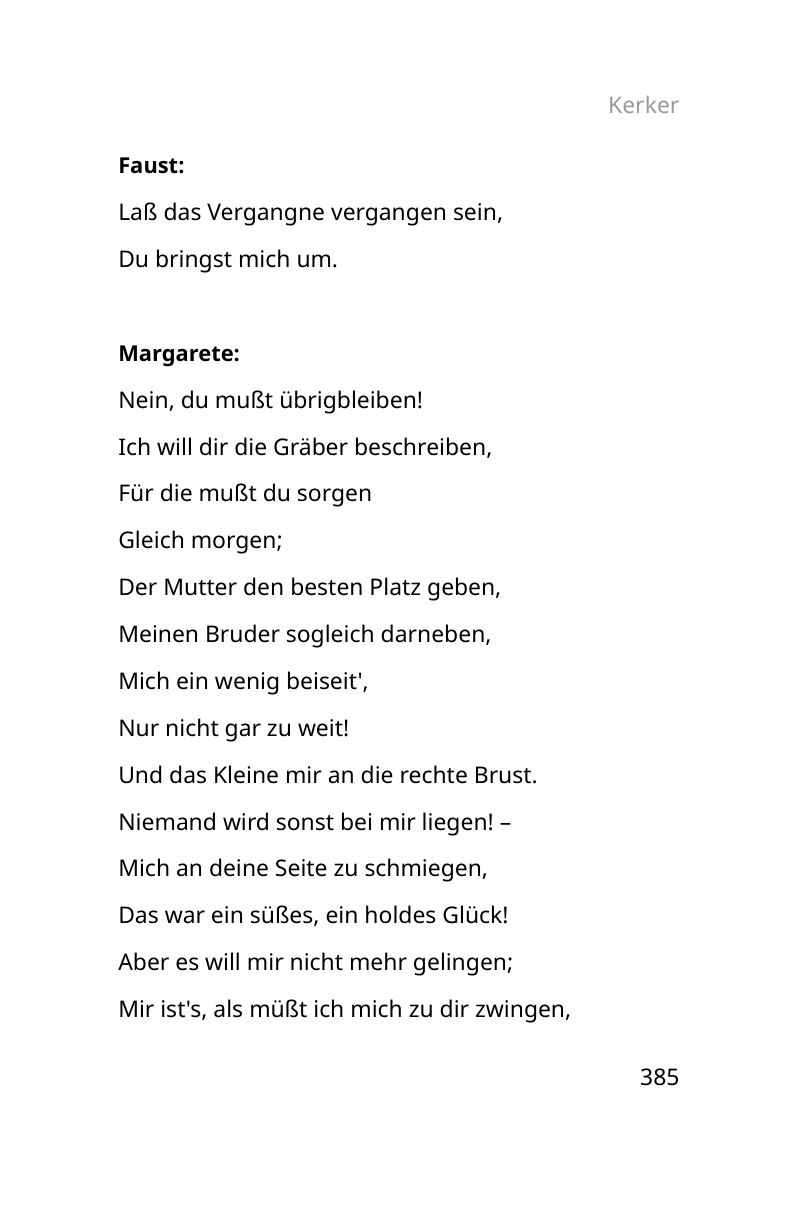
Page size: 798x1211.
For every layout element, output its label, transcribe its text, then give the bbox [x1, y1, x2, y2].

text Margarete: Nein, du mußt übrigbleiben! Ich will dir die Gräber beschreiben, Für die mußt du sorgen Gleich morgen; Der Mutter den besten Platz geben, Meinen Bruder sogleich darneben, Mich ein wenig beiseit', Nur nicht gar zu weit! Und das Kleine mir an die rechte Brust. Niemand wird sonst bei mir liegen! – Mich an deine Seite zu schmiegen, Das war ein süßes, ein holdes Glück! Aber es will mir nicht mehr gelingen; Mir ist's, als müßt ich mich zu dir zwingen, [118, 308, 679, 1024]
text Faust: Laß das Vergangne vergangen sein, Du bringst mich um. [118, 149, 679, 274]
